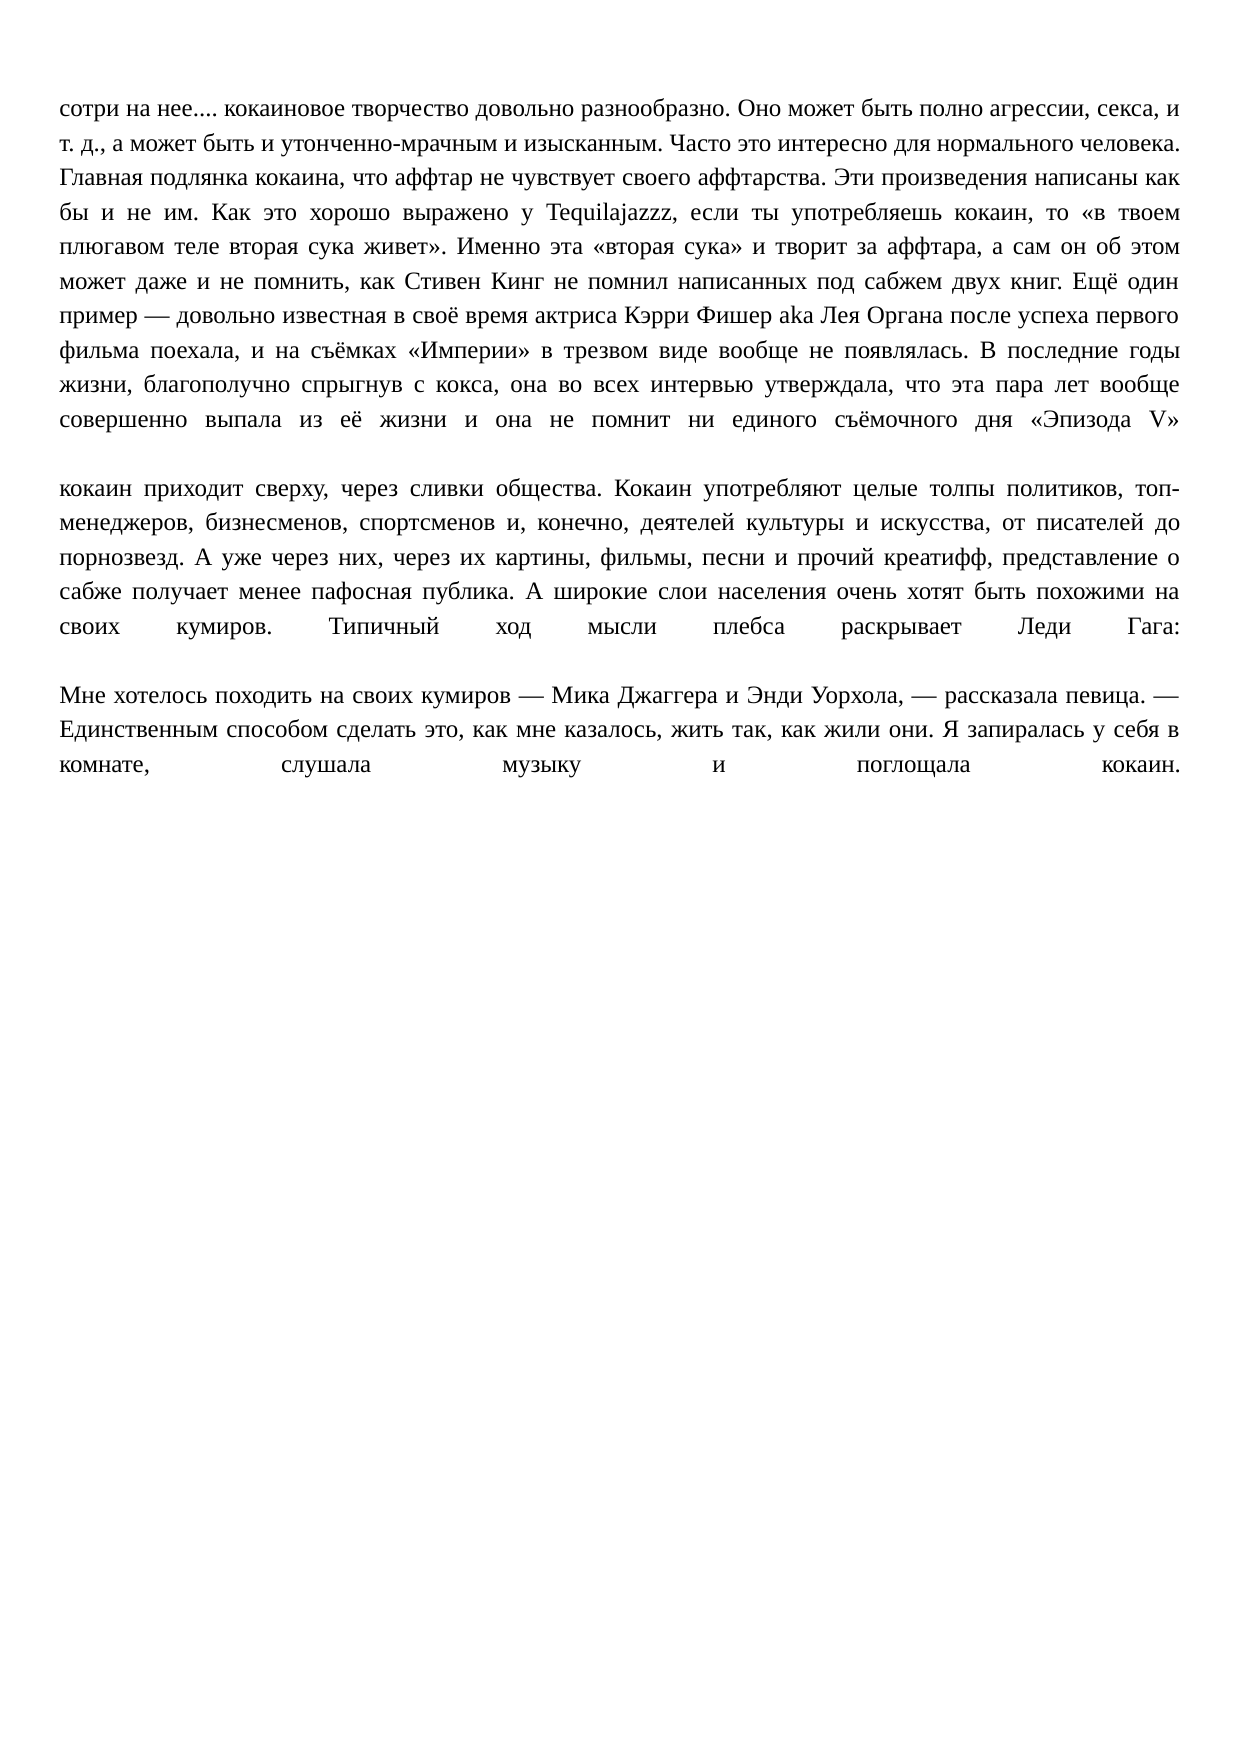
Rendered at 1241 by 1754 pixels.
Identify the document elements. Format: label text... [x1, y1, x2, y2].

text сотри на нее.... кокаиновое творчество довольно разнообразно. Оно может быть полно агрессии, секса, и т. д., а может быть и утонченно-мрачным и изысканным. Часто это интересно для нормального человека. Главная подлянка кокаина, что аффтар не чувствует своего аффтарства. Эти произведения написаны как бы и не им. Как это хорошо выражено у Tequilajazzz, если ты употребляешь кокаин, то «в твоем плюгавом теле вторая сука живет». Именно эта «вторая сука» и творит за аффтара, а сам он об этом может даже и не помнить, как Стивен Кинг не помнил написанных под сабжем двух книг. Ещё один пример — довольно известная в своё время актриса Кэрри Фишер aka Лея Органа после успеха первого фильма поехала, и на съёмках «Империи» в трезвом виде вообще не появлялась. В последние годы жизни, благополучно спрыгнув с кокса, она во всех интервью утверждала, что эта пара лет вообще совершенно выпала из её жизни и она не помнит ни единого съёмочного дня «Эпизода V» кокаин приходит сверху, через сливки общества. Кокаин употребляют целые толпы политиков, топ-менеджеров, бизнесменов, спортсменов и, конечно, деятелей культуры и искусства, от писателей до порнозвезд. А уже через них, через их картины, фильмы, песни и прочий креатифф, представление о сабже получает менее пафосная публика. А широкие слои населения очень хотят быть похожими на своих кумиров. Типичный ход мысли плебса раскрывает Леди Гага: Мне хотелось походить на своих кумиров — Мика Джаггера и Энди Уорхола, — рассказала певица. — Единственным способом сделать это, как мне казалось, жить так, как жили они. Я запиралась у себя в комнате, слушала музыку и поглощала кокаин. [59, 59, 1181, 846]
